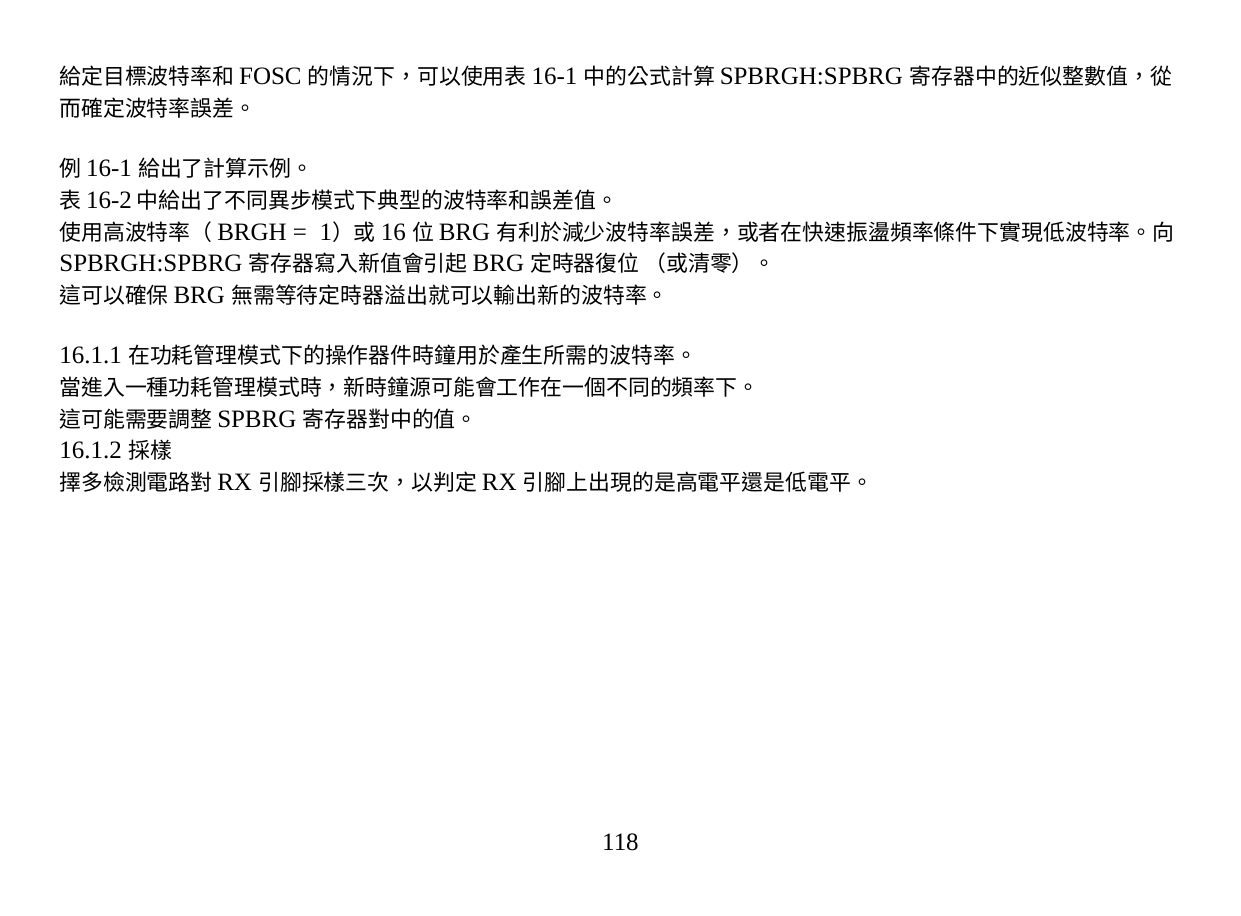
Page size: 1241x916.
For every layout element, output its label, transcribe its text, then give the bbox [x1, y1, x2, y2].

text 這可以確保 BRG 無需等待定時器溢出就可以輸出新的波特率。 [59, 278, 1181, 309]
text 例 16-1 給出了計算示例。 [59, 151, 1181, 183]
text 表 16-2中給出了不同異步模式下典型的波特率和誤差值。 [59, 183, 1181, 214]
text 16.1.2 採樣 [59, 433, 1181, 465]
text 這可能需要調整 SPBRG 寄存器對中的值。 [59, 402, 1181, 433]
text 擇多檢測電路對 RX 引腳採樣三次，以判定 RX 引腳上出現的是高電平還是低電平。 [59, 465, 1181, 497]
text 16.1.1 在功耗管理模式下的操作器件時鐘用於產生所需的波特率。 [59, 338, 1181, 370]
text 使用高波特率（ BRGH = 1）或 16 位 BRG 有利於減少波特率誤差，或者在快速振盪頻率條件下實現低波特率。向 SPBRGH:SPBRG 寄存器寫入新值會引起 BRG 定時器復位 （或清零）。 [59, 214, 1181, 278]
text 當進入一種功耗管理模式時，新時鐘源可能會工作在一個不同的頻率下。 [59, 370, 1181, 402]
text 給定目標波特率和 FOSC 的情況下，可以使用表 16-1 中的公式計算 SPBRGH:SPBRG 寄存器中的近似整數值，從而確定波特率誤差。 [59, 59, 1181, 122]
